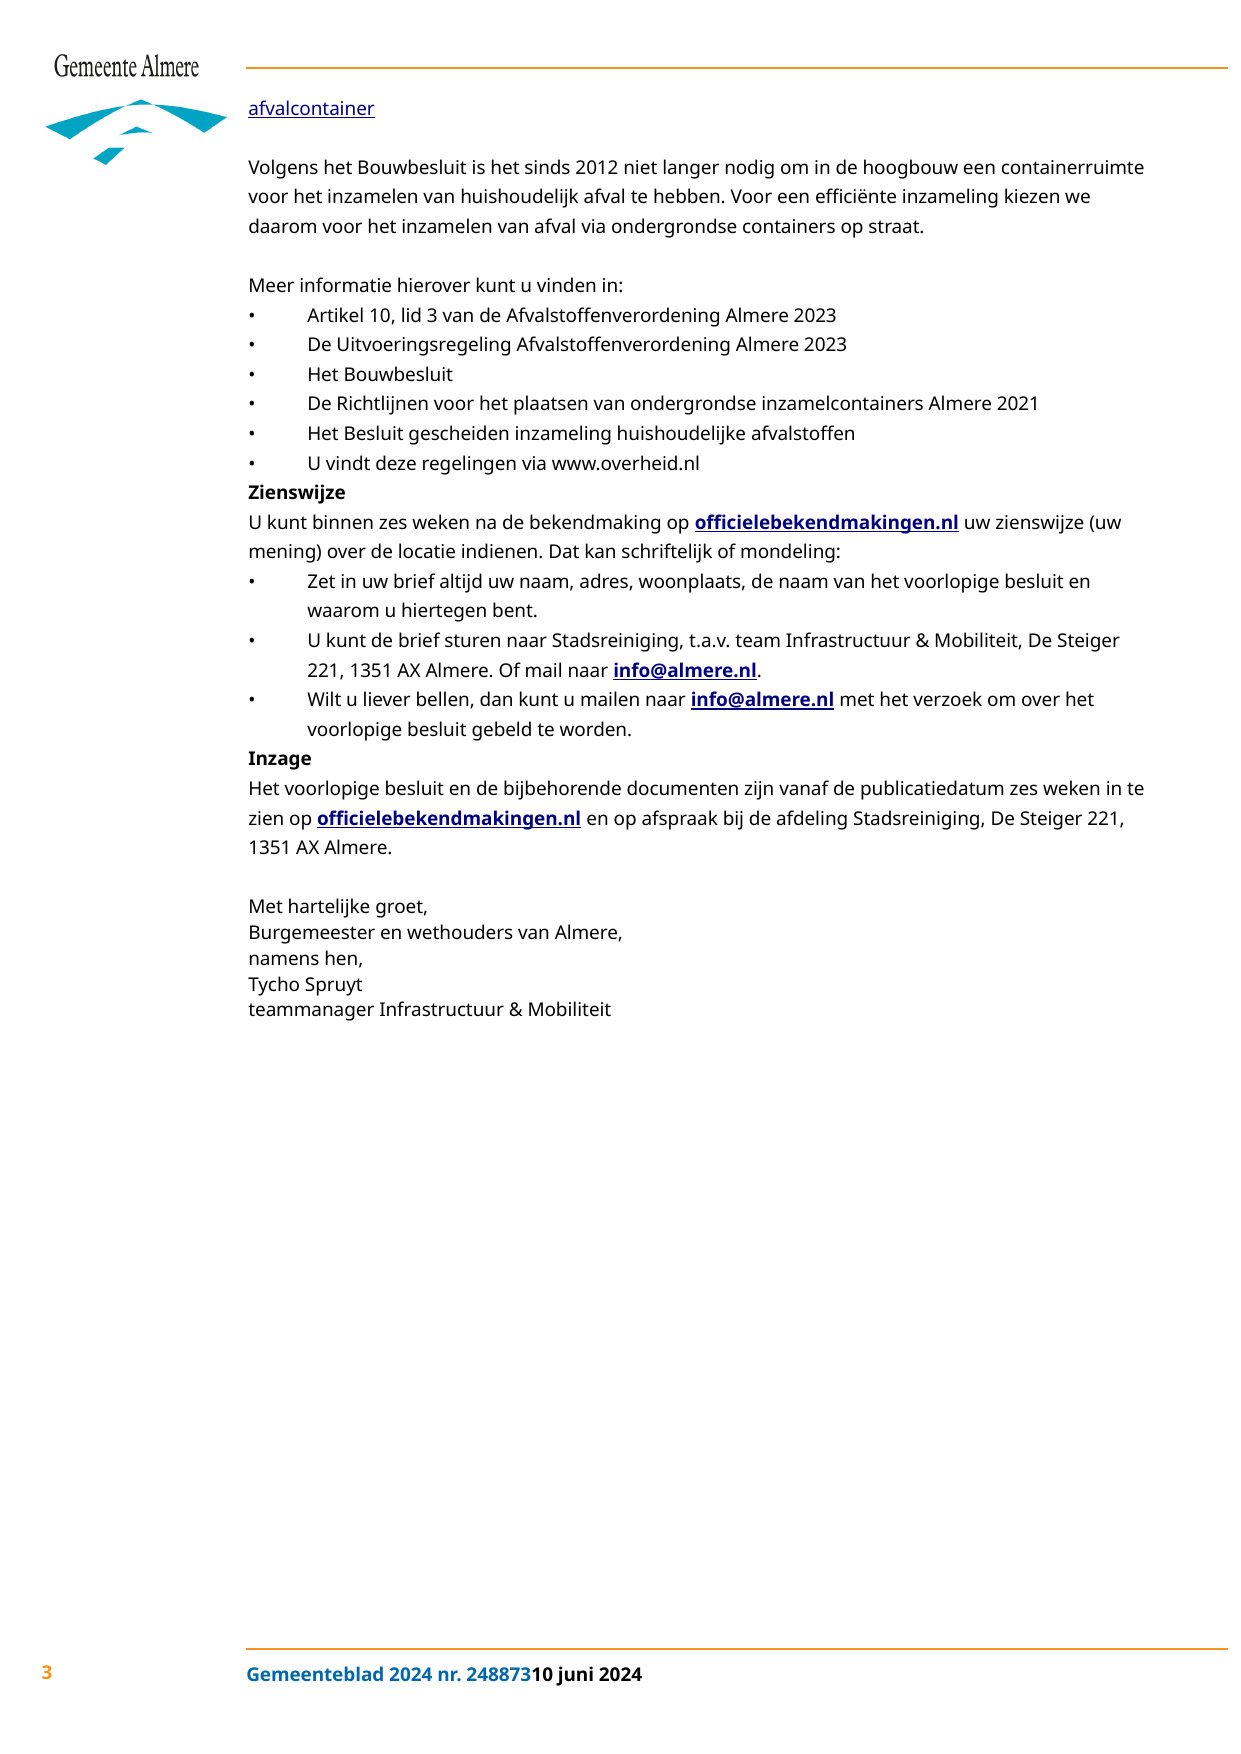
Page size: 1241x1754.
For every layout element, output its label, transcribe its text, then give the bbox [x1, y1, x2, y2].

text afvalcontainer [248, 95, 1152, 121]
list Artikel 10, lid 3 van de Afvalstoffenverordening Almere 2023 [248, 302, 1152, 328]
text Zienswijze [248, 479, 1152, 505]
list Zet in uw brief altijd uw naam, adres, woonplaats, de naam van het voorlopige besluit en waarom u hiertegen bent. [248, 568, 1152, 623]
text Burgemeester en wethouders van Almere, [248, 919, 1152, 945]
list Het Bouwbesluit [248, 361, 1152, 387]
text Meer informatie hierover kunt u vinden in: [248, 272, 1152, 298]
text teammanager Infrastructuur & Mobiliteit [248, 996, 1152, 1022]
text Inzage [248, 746, 1152, 771]
text namens hen, [248, 945, 1152, 971]
text U kunt binnen zes weken na de bekendmaking op officielebekendmakingen.nl uw zienswijze (uw mening) over de locatie indienen. Dat kan schriftelijk of mondeling: [248, 509, 1152, 564]
text Het voorlopige besluit en de bijbehorende documenten zijn vanaf de publicatiedatum zes weken in te zien op officielebekendmakingen.nl en op afspraak bij de afdeling Stadsreiniging, De Steiger 221, 1351 AX Almere. [248, 775, 1152, 860]
text Tycho Spruyt [248, 971, 1152, 996]
list De Richtlijnen voor het plaatsen van ondergrondse inzamelcontainers Almere 2021 [248, 391, 1152, 416]
text Met hartelijke groet, [248, 893, 1152, 919]
list U kunt de brief sturen naar Stadsreiniging, t.a.v. team Infrastructuur & Mobiliteit, De Steiger 221, 1351 AX Almere. Of mail naar info@almere.nl. [248, 627, 1152, 683]
list U vindt deze regelingen via www.overheid.nl [248, 450, 1152, 476]
list De Uitvoeringsregeling Afvalstoffenverordening Almere 2023 [248, 331, 1152, 357]
picture [41, 47, 231, 172]
text Volgens het Bouwbesluit is het sinds 2012 niet langer nodig om in de hoogbouw een containerruimte voor het inzamelen van huishoudelijk afval te hebben. Voor een efficiënte inzameling kiezen we daarom voor het inzamelen van afval via ondergrondse containers op straat. [248, 154, 1152, 239]
list Wilt u liever bellen, dan kunt u mailen naar info@almere.nl met het verzoek om over het voorlopige besluit gebeld te worden. [248, 686, 1152, 742]
list Het Besluit gescheiden inzameling huishoudelijke afvalstoffen [248, 420, 1152, 446]
